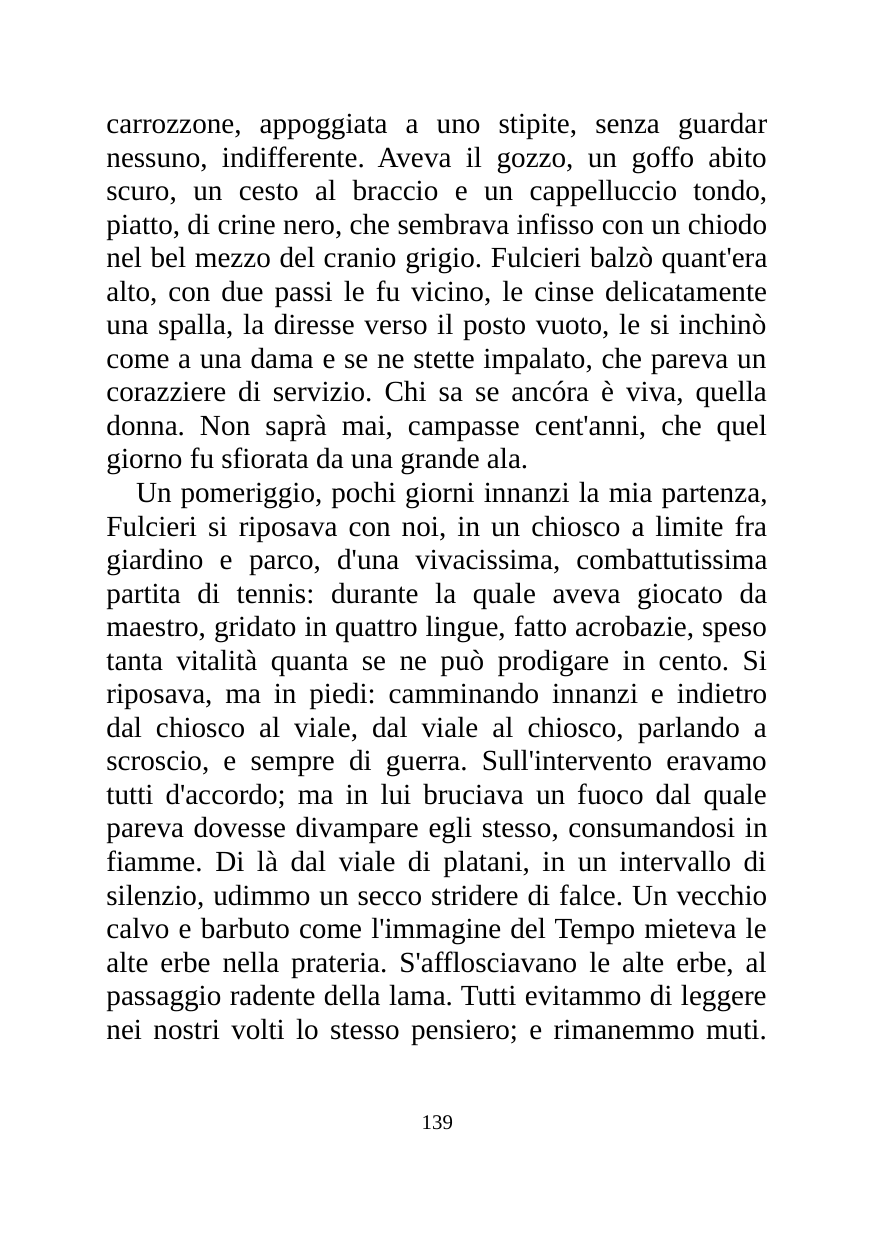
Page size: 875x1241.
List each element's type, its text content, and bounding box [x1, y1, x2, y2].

text Un pomeriggio, pochi giorni innanzi la mia partenza, Fulcieri si riposava con noi, in un chiosco a limite fra giardino e parco, d'una vivacissima, combattutissima partita di tennis: durante la quale aveva giocato da maestro, gridato in quattro lingue, fatto acrobazie, speso tanta vitalità quanta se ne può prodigare in cento. Si riposava, ma in piedi: camminando innanzi e indietro dal chiosco al viale, dal viale al chiosco, parlando a scroscio, e sempre di guerra. Sull'intervento eravamo tutti d'accordo; ma in lui bruciava un fuoco dal quale pareva dovesse divampare egli stesso, consumandosi in fiamme. Di là dal viale di platani, in un intervallo di silenzio, udimmo un secco stridere di falce. Un vecchio calvo e barbuto come l'immagine del Tempo mieteva le alte erbe nella prateria. S'afflosciavano le alte erbe, al passaggio radente della lama. Tutti evitammo di leggere nei nostri volti lo stesso pensiero; e rimanemmo muti. [106, 475, 768, 1045]
text carrozzone, appoggiata a uno stipite, senza guardar nessuno, indifferente. Aveva il gozzo, un goffo abito scuro, un cesto al braccio e un cappelluccio tondo, piatto, di crine nero, che sembrava infisso con un chiodo nel bel mezzo del cranio grigio. Fulcieri balzò quant'era alto, con due passi le fu vicino, le cinse delicatamente una spalla, la diresse verso il posto vuoto, le si inchinò come a una dama e se ne stette impalato, che pareva un corazziere di servizio. Chi sa se ancóra è viva, quella donna. Non saprà mai, campasse cent'anni, che quel giorno fu sfiorata da una grande ala. [106, 106, 768, 475]
